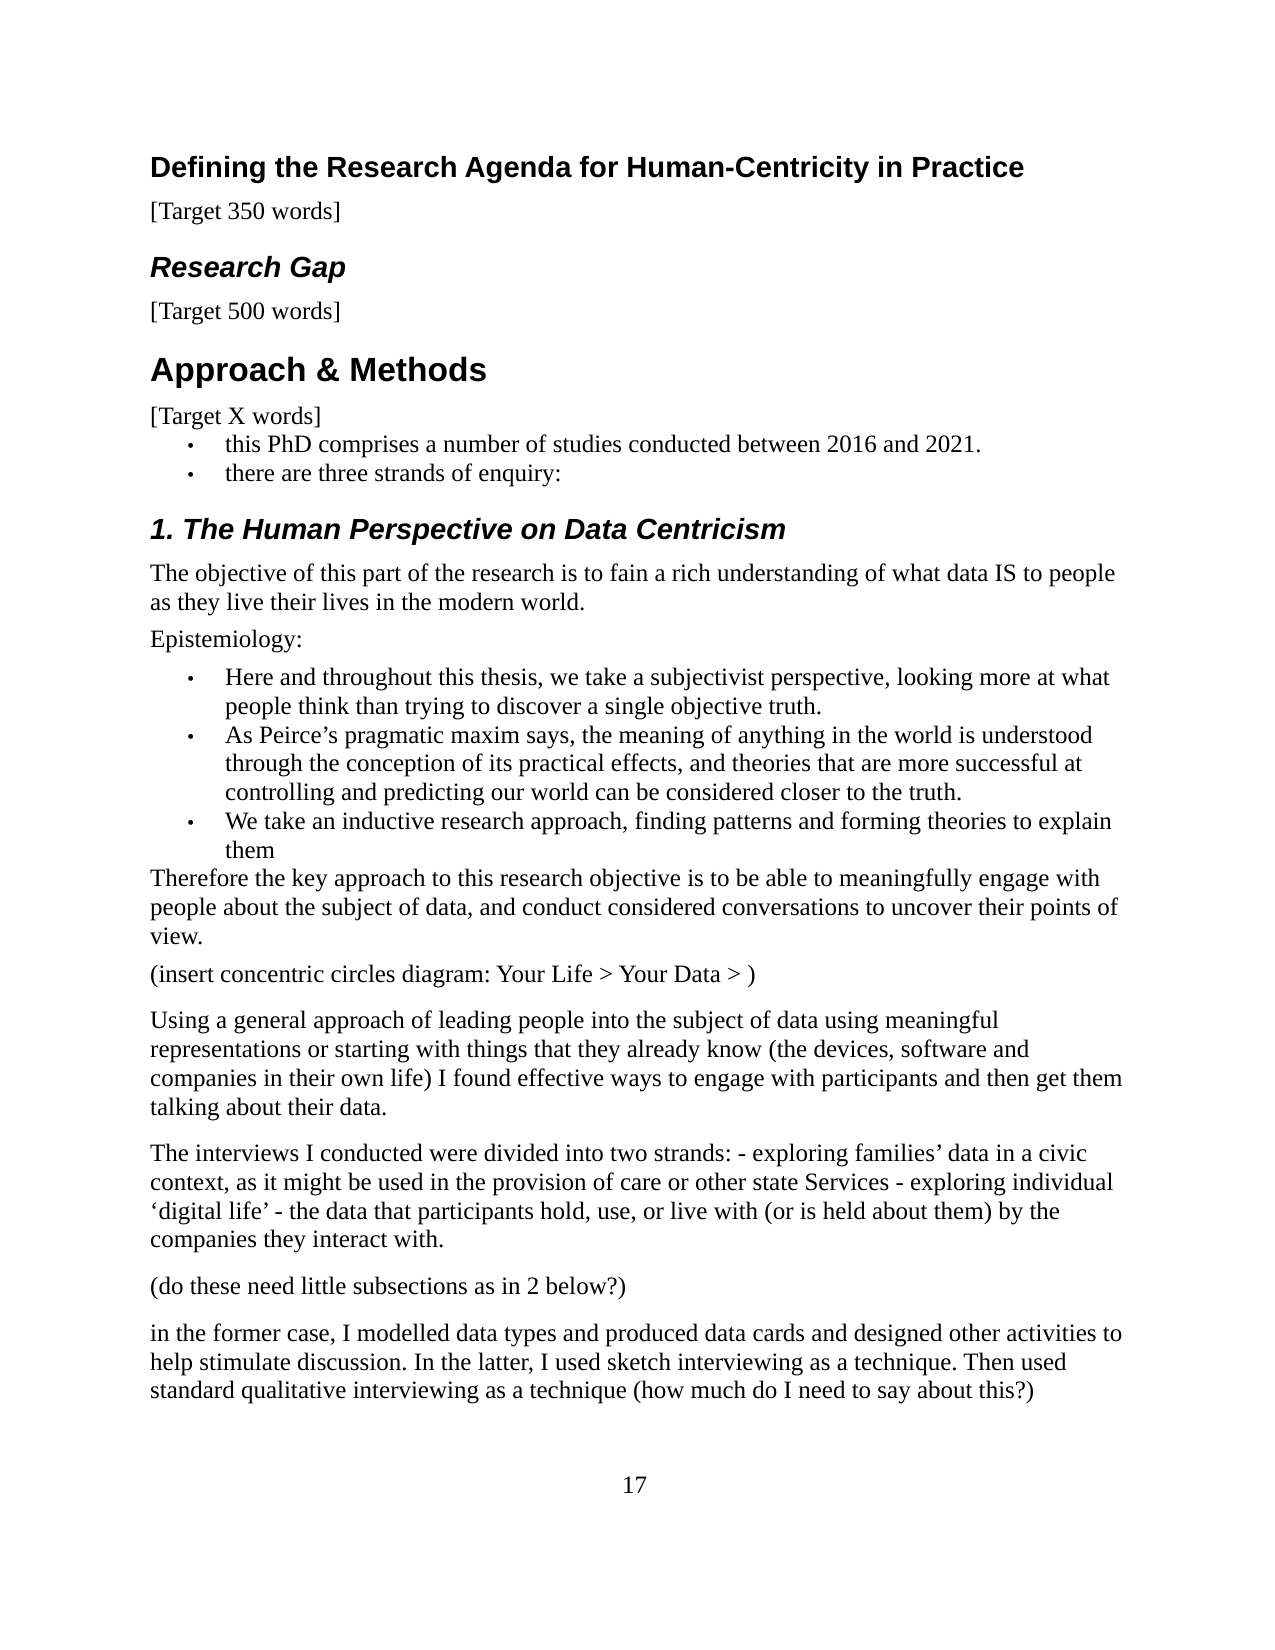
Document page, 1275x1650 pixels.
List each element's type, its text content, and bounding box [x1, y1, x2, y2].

list As Peirce’s pragmatic maxim says, the meaning of anything in the world is understood through the conception of its practical effects, and theories that are more successful at controlling and predicting our world can be considered closer to the truth. [187, 720, 1125, 806]
text Using a general approach of leading people into the subject of data using meaningful representations or starting with things that they already know (the devices, software and companies in their own life) I found effective ways to engage with participants and then get them talking about their data. [150, 1005, 1125, 1120]
text [Target 500 words] [150, 296, 1125, 324]
text Epistemiology: [150, 624, 1125, 653]
list there are three strands of enquiry: [187, 458, 1125, 487]
list We take an inductive research approach, finding patterns and forming theories to explain them [187, 806, 1125, 863]
subtitle Approach & Methods [150, 349, 1125, 388]
subtitle 1. The Human Perspective on Data Centricism [150, 512, 1125, 546]
list this PhD comprises a number of studies conducted between 2016 and 2021. [187, 429, 1125, 458]
text (do these need little subsections as in 2 below?) [150, 1271, 1125, 1300]
list Here and throughout this thesis, we take a subjectivist perspective, looking more at what people think than trying to discover a single objective truth. [187, 662, 1125, 720]
text Therefore the key approach to this research objective is to be able to meaningfully engage with people about the subject of data, and conduct considered conversations to uncover their points of view. [150, 863, 1125, 950]
text The interviews I conducted were divided into two strands: - exploring families’ data in a civic context, as it might be used in the provision of care or other state Services - exploring individual ‘digital life’ - the data that participants hold, use, or live with (or is held about them) by the companies they interact with. [150, 1138, 1125, 1253]
text [Target X words] [150, 401, 1125, 429]
text [Target 350 words] [150, 196, 1125, 225]
text The objective of this part of the research is to fain a rich understanding of what data IS to people as they live their lives in the modern world. [150, 558, 1125, 616]
text in the former case, I modelled data types and produced data cards and designed other activities to help stimulate discussion. In the latter, I used sketch interviewing as a technique. Then used standard qualitative interviewing as a technique (how much do I need to say about this?) [150, 1318, 1125, 1404]
text (insert concentric circles diagram: Your Life > Your Data > ) [150, 959, 1125, 987]
subtitle Research Gap [150, 250, 1125, 283]
subtitle Defining the Research Agenda for Human-Centricity in Practice [150, 150, 1125, 183]
